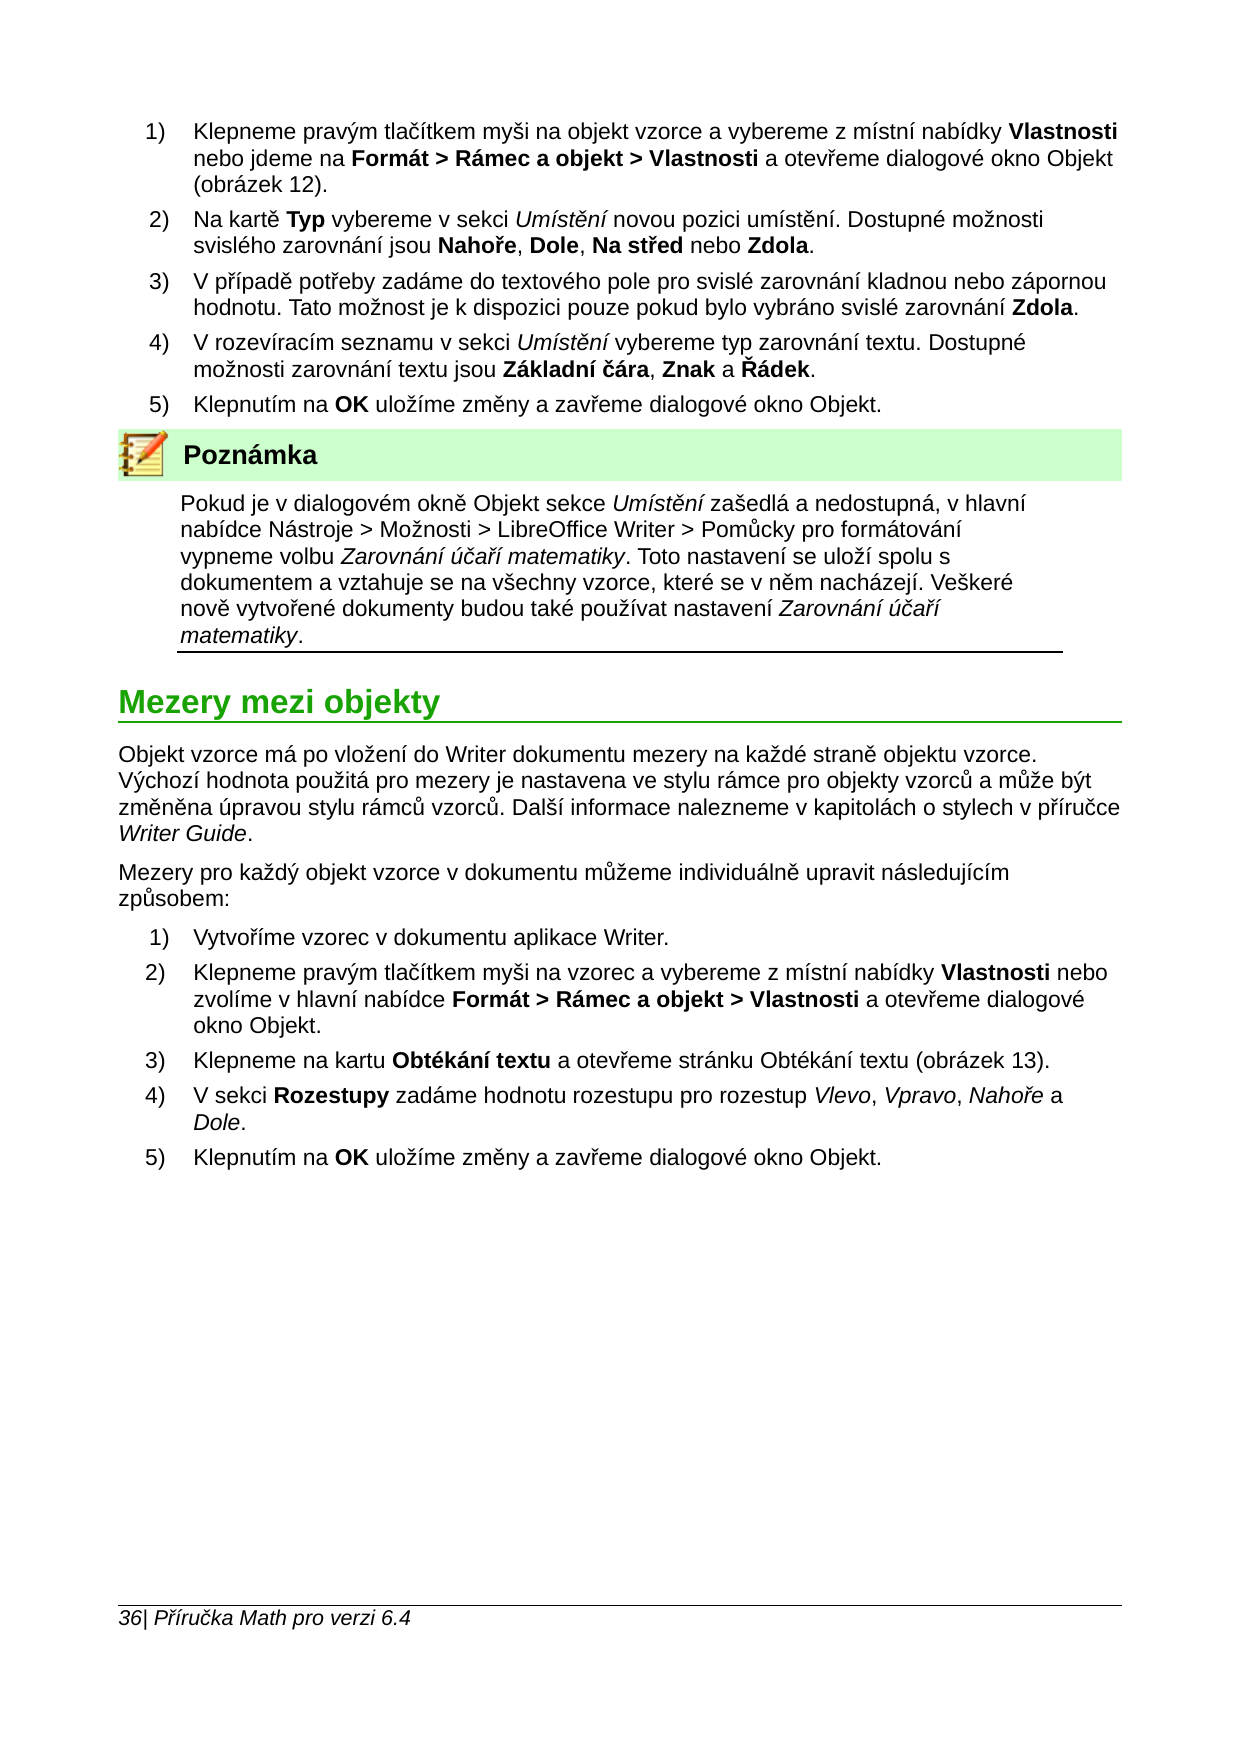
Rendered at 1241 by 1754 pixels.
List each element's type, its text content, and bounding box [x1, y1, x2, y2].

list V sekci Rozestupy zadáme hodnotu rozestupu pro rozestup Vlevo, Vpravo, Nahoře a Dole. [165, 1082, 1122, 1135]
picture [119, 429, 170, 480]
text Objekt vzorce má po vložení do Writer dokumentu mezery na každé straně objektu vzorce. Výchozí hodnota použitá pro mezery je nastavena ve stylu rámce pro objekty vzorců a může být změněna úpravou stylu rámců vzorců. Další informace nalezneme v kapitolách o stylech v příručce Writer Guide. [118, 741, 1122, 846]
list V rozevíracím seznamu v sekci Umístění vybereme typ zarovnání textu. Dostupné možnosti zarovnání textu jsou Základní čára, Znak a Řádek. [169, 329, 1122, 382]
subtitle Mezery mezi objekty [118, 683, 1122, 721]
list V případě potřeby zadáme do textového pole pro svislé zarovnání kladnou nebo zápornou hodnotu. Tato možnost je k dispozici pouze pokud bylo vybráno svislé zarovnání Zdola. [169, 268, 1122, 320]
subtitle Poznámka [118, 429, 1122, 481]
text Mezery pro každý objekt vzorce v dokumentu můžeme individuálně upravit následujícím způsobem: [118, 859, 1122, 911]
list Vytvoříme vzorec v dokumentu aplikace Writer. [169, 924, 1122, 950]
list Klepnutím na OK uložíme změny a zavřeme dialogové okno Objekt. [165, 1144, 1122, 1170]
list Klepneme pravým tlačítkem myši na vzorec a vybereme z místní nabídky Vlastnosti nebo zvolíme v hlavní nabídce Formát > Rámec a objekt > Vlastnosti a otevřeme dialogové okno Objekt. [165, 959, 1122, 1038]
list Klepneme pravým tlačítkem myši na objekt vzorce a vybereme z místní nabídky Vlastnosti nebo jdeme na Formát > Rámec a objekt > Vlastnosti a otevřeme dialogové okno Objekt (obrázek 12). [165, 118, 1122, 197]
list Klepneme na kartu Obtékání textu a otevřeme stránku Obtékání textu (obrázek 13). [165, 1047, 1122, 1073]
list Na kartě Typ vybereme v sekci Umístění novou pozici umístění. Dostupné možnosti svislého zarovnání jsou Nahoře, Dole, Na střed nebo Zdola. [169, 206, 1122, 259]
list Klepnutím na OK uložíme změny a zavřeme dialogové okno Objekt. [169, 391, 1122, 417]
text Pokud je v dialogovém okně Objekt sekce Umístění zašedlá a nedostupná, v hlavní nabídce Nástroje > Možnosti > LibreOffice Writer > Pomůcky pro formátování vypneme volbu Zarovnání účaří matematiky. Toto nastavení se uloží spolu s dokumentem a vztahuje se na všechny vzorce, které se v něm nacházejí. Veškeré nově vytvořené dokumenty budou také používat nastavení Zarovnání účaří matematiky. [177, 487, 1063, 651]
